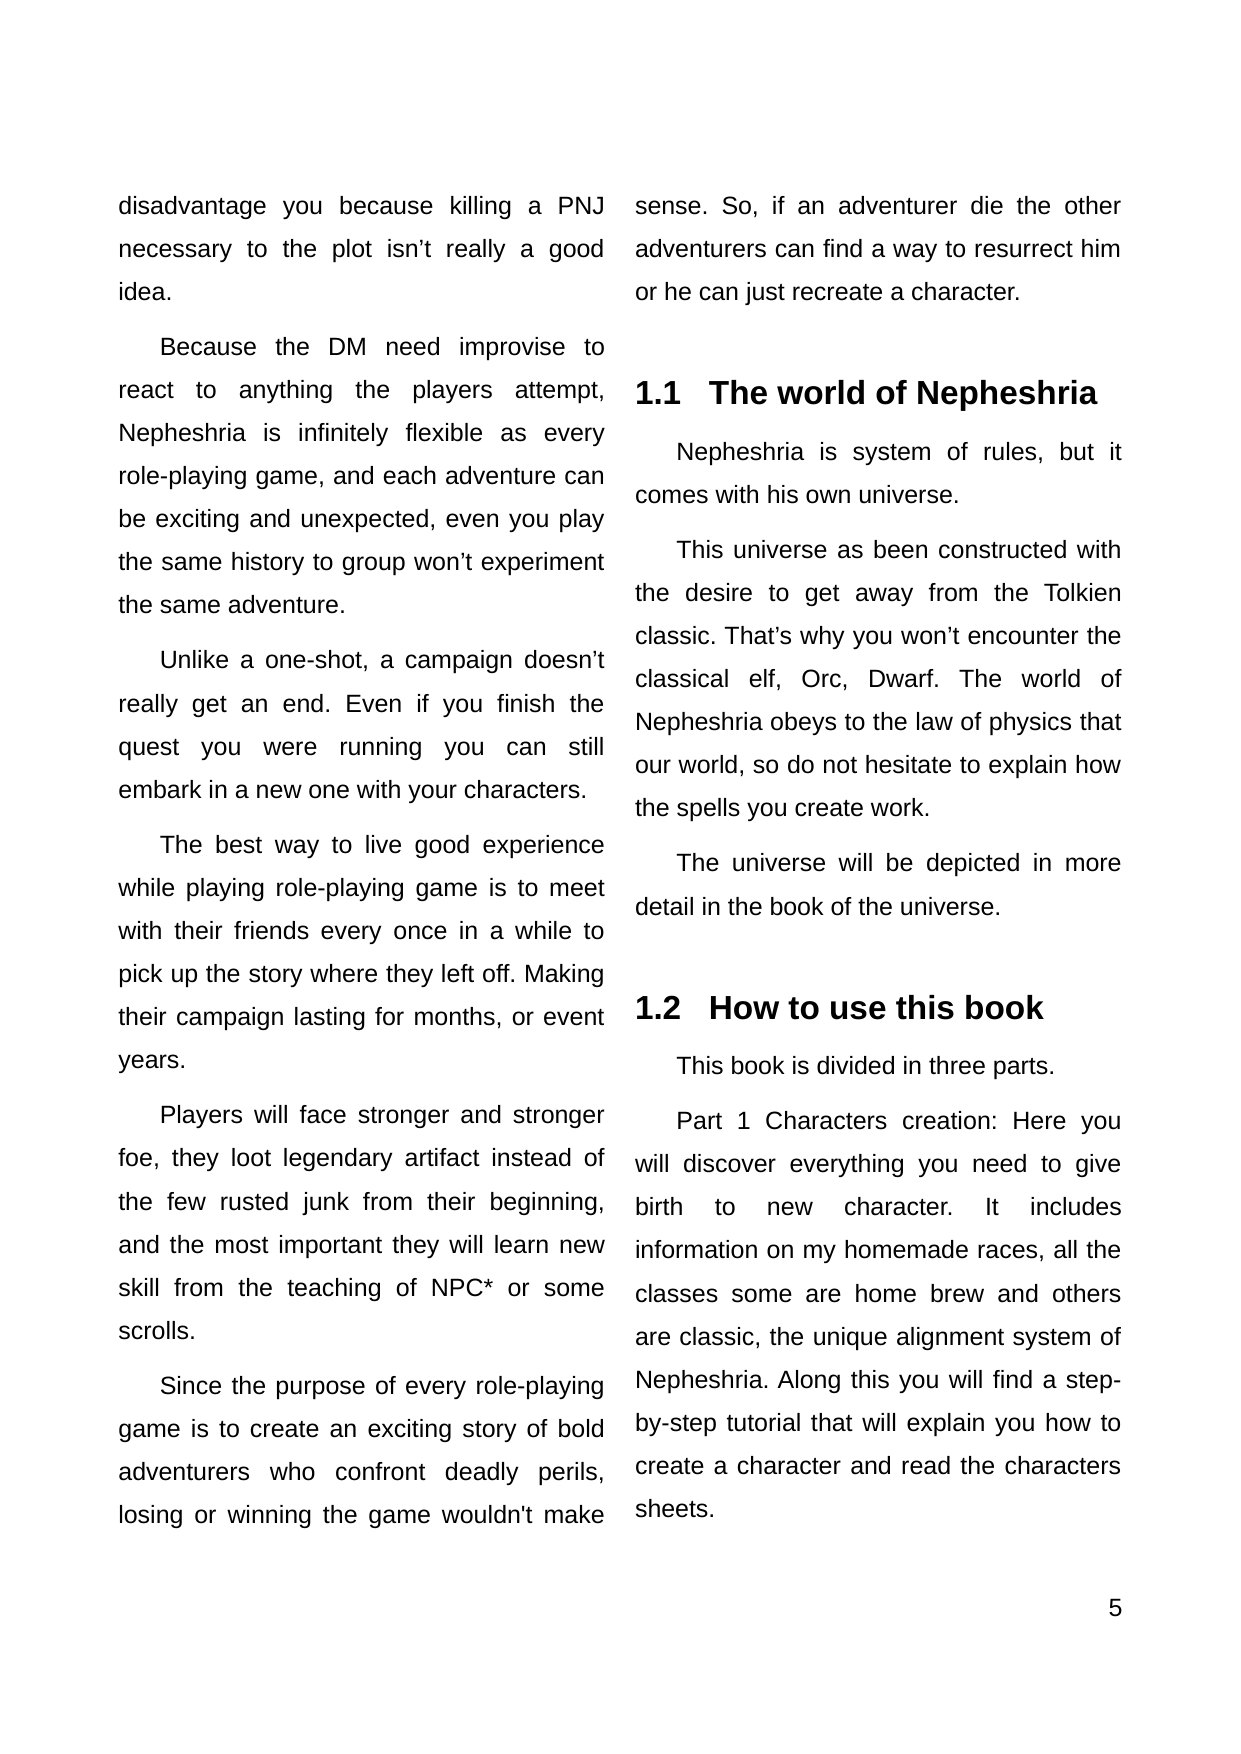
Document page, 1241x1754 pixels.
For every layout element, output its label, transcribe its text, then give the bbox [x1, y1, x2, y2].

text This universe as been constructed with the desire to get away from the Tolkien classic. That’s why you won’t encounter the classical elf, Orc, Dwarf. The world of Nepheshria obeys to the law of physics that our world, so do not hesitate to explain how the spells you create work. [635, 535, 1122, 822]
text This book is divided in three parts. [635, 1051, 1122, 1080]
subtitle The world of Nepheshria [635, 373, 1122, 412]
text Since the purpose of every role-playing game is to create an exciting story of bold adventurers who confront deadly perils, losing or winning the game wouldn't make [118, 1371, 605, 1529]
text Part 1 Characters creation: Here you will discover everything you need to give birth to new character. It includes information on my homemade races, all the classes some are home brew and others are classic, the unique alignment system of Nepheshria. Along this you will find a step-by-step tutorial that will explain you how to create a character and read the characters sheets. [635, 1106, 1122, 1523]
text Players will face stronger and stronger foe, they loot legendary artifact instead of the few rusted junk from their beginning, and the most important they will learn new skill from the teaching of NPC* or some scrolls. [118, 1100, 605, 1344]
text Nepheshria is system of rules, but it comes with his own universe. [635, 437, 1122, 508]
text disadvantage you because killing a PNJ necessary to the plot isn’t really a good idea. [118, 191, 605, 306]
text The universe will be depicted in more detail in the book of the universe. [635, 848, 1122, 920]
subtitle How to use this book [635, 988, 1122, 1026]
text Unlike a one-shot, a campaign doesn’t really get an end. Even if you finish the quest you were running you can still embark in a new one with your characters. [118, 645, 605, 803]
text sense. So, if an adventurer die the other adventurers can find a way to resurrect him or he can just recreate a character. [635, 191, 1122, 306]
text The best way to live good experience while playing role-playing game is to meet with their friends every once in a while to pick up the story where they left off. Making their campaign lasting for months, or event years. [118, 830, 605, 1074]
text Because the DM need improvise to react to anything the players attempt, Nepheshria is infinitely flexible as every role-playing game, and each adventure can be exciting and unexpected, even you play the same history to group won’t experiment the same adventure. [118, 332, 605, 619]
